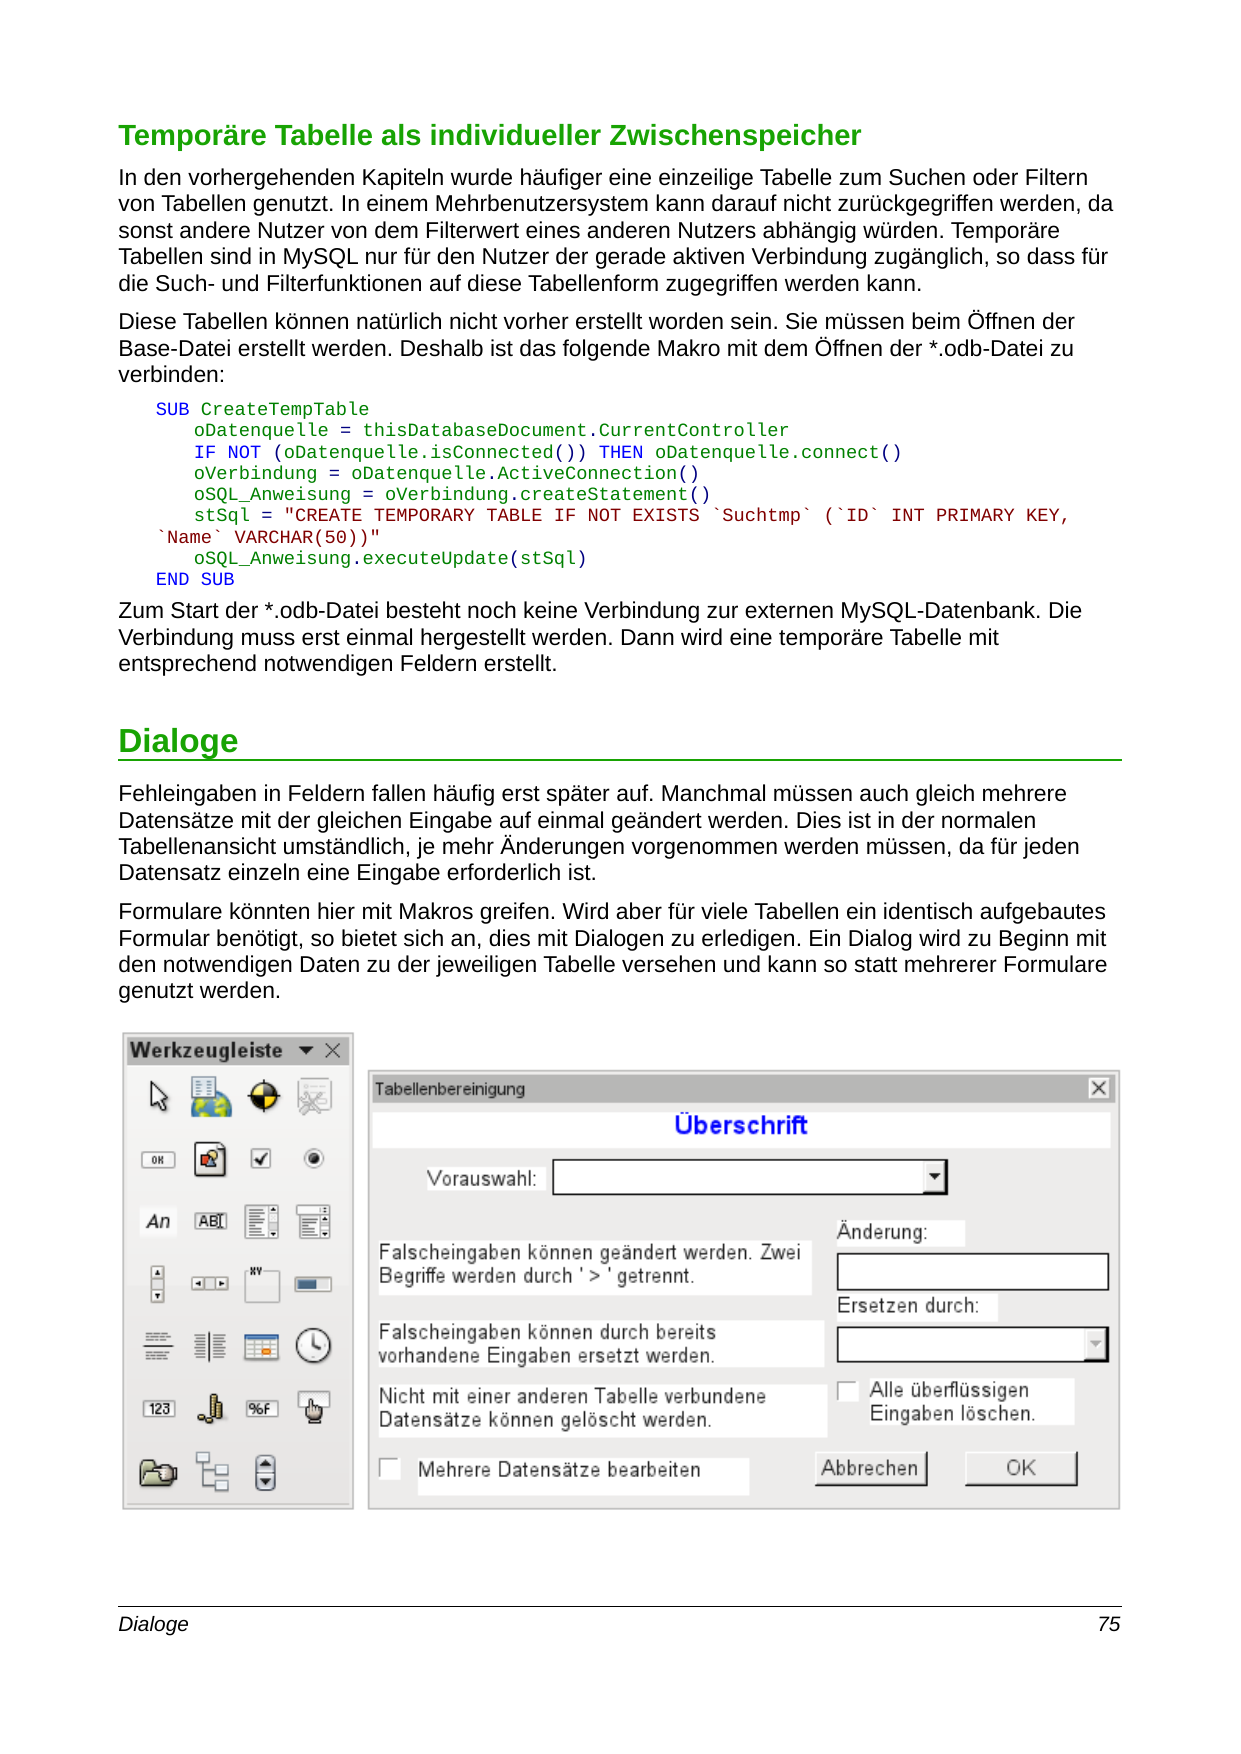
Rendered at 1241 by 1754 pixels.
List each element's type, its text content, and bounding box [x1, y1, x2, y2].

text SUB CreateTempTable [156, 400, 1122, 421]
text Fehleingaben in Feldern fallen häufig erst später auf. Manchmal müssen auch gleich mehrere Datensätze mit der gleichen Eingabe auf einmal geändert werden. Dies ist in der normalen Tabellenansicht umständlich, je mehr Änderungen vorgenommen werden müssen, da für jeden Datensatz einzeln eine Eingabe erforderlich ist. [118, 780, 1122, 886]
text Formulare könnten hier mit Makros greifen. Wird aber für viele Tabellen ein identisch aufgebautes Formular benötigt, so bietet sich an, dies mit Dialogen zu erledigen. Ein Dialog wird zu Beginn mit den notwendigen Daten zu der jeweiligen Tabelle versehen und kann so statt mehrerer Formulare genutzt werden. [118, 898, 1122, 1003]
text oSQL_Anweisung = oVerbindung.createStatement() [156, 485, 1122, 506]
text END SUB [156, 570, 1122, 591]
text In den vorhergehenden Kapiteln wurde häufiger eine einzeilige Tabelle zum Suchen oder Filtern von Tabellen genutzt. In einem Mehrbenutzersystem kann darauf nicht zurückgegriffen werden, da sonst andere Nutzer von dem Filterwert eines anderen Nutzers abhängig würden. Temporäre Tabellen sind in MySQL nur für den Nutzer der gerade aktiven Verbindung zugänglich, so dass für die Such- und Filterfunktionen auf diese Tabellenform zugegriffen werden kann. [118, 164, 1122, 296]
text oVerbindung = oDatenquelle.ActiveConnection() [156, 464, 1122, 485]
text stSql = "CREATE TEMPORARY TABLE IF NOT EXISTS `Suchtmp` (`ID` INT PRIMARY KEY, `Name` VARCHAR(50))" [156, 506, 1122, 549]
text Zum Start der *.odb-Datei besteht noch keine Verbindung zur externen MySQL-Datenbank. Die Verbindung muss erst einmal hergestellt werden. Dann wird eine temporäre Tabelle mit entsprechend notwendigen Feldern erstellt. [118, 597, 1122, 676]
text oSQL_Anweisung.executeUpdate(stSql) [156, 549, 1122, 570]
picture [118, 1028, 1125, 1513]
text Diese Tabellen können natürlich nicht vorher erstellt worden sein. Sie müssen beim Öffnen der Base-Datei erstellt werden. Deshalb ist das folgende Makro mit dem Öffnen der *.odb-Datei zu verbinden: [118, 308, 1122, 387]
text oDatenquelle = thisDatabaseDocument.CurrentController [156, 421, 1122, 442]
subtitle Temporäre Tabelle als individueller Zwischenspeicher [118, 118, 1122, 152]
text IF NOT (oDatenquelle.isConnected()) THEN oDatenquelle.connect() [156, 442, 1122, 464]
subtitle Dialoge [118, 721, 1122, 759]
